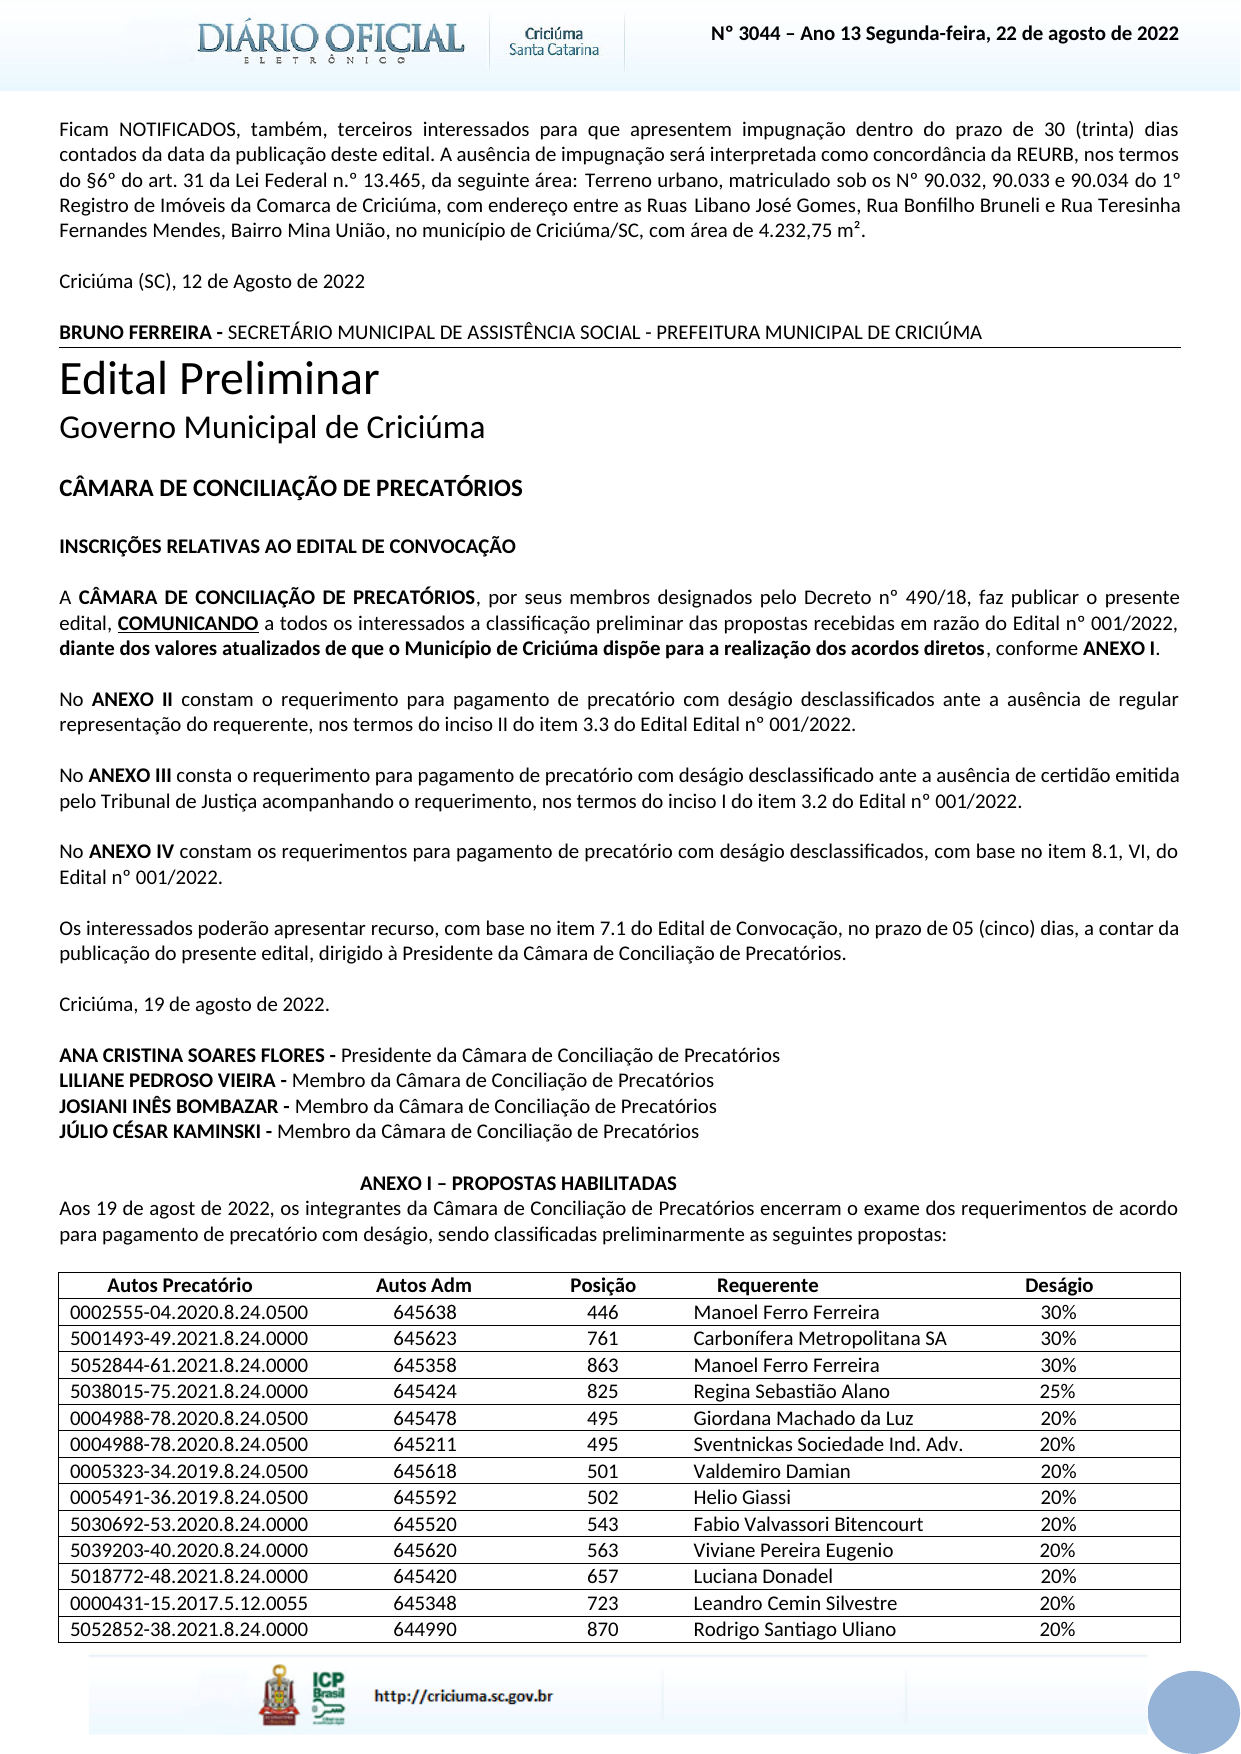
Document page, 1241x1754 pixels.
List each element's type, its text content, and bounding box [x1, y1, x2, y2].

text BRUNO FERREIRA - SECRETÁRIO MUNICIPAL DE ASSISTÊNCIA SOCIAL - PREFEITURA MUNICIPAL DE CRICIÚMA [59, 319, 1181, 347]
table_cell 5052844-61.2021.8.24.0000 645358 863 Manoel Ferro Ferreira 30% [59, 1352, 1180, 1377]
text Criciúma, 19 de agosto de 2022. [59, 991, 1232, 1017]
text Os interessados poderão apresentar recurso, com base no item 7.1 do Edital de Convocação, no prazo de 05 (cinco) dias, a contar da publicação do presente edital, dirigido à Presidente da Câmara de Conciliação de Precatórios. [59, 915, 1181, 966]
table_cell 5018772-48.2021.8.24.0000 645420 657 Luciana Donadel 20% [59, 1564, 1180, 1589]
text JOSIANI INÊS BOMBAZAR - Membro da Câmara de Conciliação de Precatórios [59, 1093, 977, 1118]
text JÚLIO CÉSAR KAMINSKI - Membro da Câmara de Conciliação de Precatórios [59, 1118, 978, 1144]
text Aos 19 de agost de 2022, os integrantes da Câmara de Conciliação de Precatórios encerram o exame dos requerimentos de acordo para pagamento de precatório com deságio, sendo classificadas preliminarmente as seguintes propostas: [59, 1195, 1181, 1246]
text LILIANE PEDROSO VIEIRA - Membro da Câmara de Conciliação de Precatórios [59, 1067, 977, 1093]
text Criciúma (SC), 12 de Agosto de 2022 [59, 268, 1181, 294]
table_cell 5030692-53.2020.8.24.0000 645520 543 Fabio Valvassori Bitencourt 20% [59, 1511, 1180, 1536]
table_cell 0002555-04.2020.8.24.0500 645638 446 Manoel Ferro Ferreira 30% [59, 1299, 1180, 1324]
text No ANEXO II constam o requerimento para pagamento de precatório com deságio desclassificados ante a ausência de regular representação do requerente, nos termos do inciso II do item 3.3 do Edital Edital nº 001/2022. [59, 686, 1181, 737]
table_header Autos Precatório Autos Adm Posição Requerente Deságio [59, 1273, 1180, 1298]
table_cell 0004988-78.2020.8.24.0500 645211 495 Sventnickas Sociedade Ind. Adv. 20% [59, 1431, 1180, 1457]
table_cell 0000431-15.2017.5.12.0055 645348 723 Leandro Cemin Silvestre 20% [59, 1590, 1180, 1616]
table_cell 0005491-36.2019.8.24.0500 645592 502 Helio Giassi 20% [59, 1484, 1180, 1510]
text Edital Preliminar [59, 348, 1181, 406]
text ANA CRISTINA SOARES FLORES - Presidente da Câmara de Conciliação de Precatórios [59, 1042, 977, 1067]
text A CÂMARA DE CONCILIAÇÃO DE PRECATÓRIOS, por seus membros designados pelo Decreto nº 490/18, faz publicar o presente edital, COMUNICANDO a todos os interessados a classificação preliminar das propostas recebidas em razão do Edital nº 001/2022, diante dos valores atualizados de que o Município de Criciúma dispõe para a realização dos acordos diretos, conforme ANEXO I. [59, 584, 1181, 661]
text CÂMARA DE CONCILIAÇÃO DE PRECATÓRIOS [59, 473, 1181, 503]
text Governo Municipal de Criciúma [59, 406, 1181, 447]
text Ficam NOTIFICADOS, também, terceiros interessados para que apresentem impugnação dentro do prazo de 30 (trinta) dias contados da data da publicação deste edital. A ausência de impugnação será interpretada como concordância da REURB, nos termos do §6º do art. 31 da Lei Federal n.º 13.465, da seguinte área: Terreno urbano, matriculado sob os Nº 90.032, 90.033 e 90.034 do 1º Registro de Imóveis da Comarca de Criciúma, com endereço entre as Ruas Libano José Gomes, Rua Bonfilho Bruneli e Rua Teresinha Fernandes Mendes, Bairro Mina União, no município de Criciúma/SC, com área de 4.232,75 m². [59, 116, 1181, 243]
table_cell 5039203-40.2020.8.24.0000 645620 563 Viviane Pereira Eugenio 20% [59, 1537, 1180, 1563]
table_cell 0005323-34.2019.8.24.0500 645618 501 Valdemiro Damian 20% [59, 1458, 1180, 1483]
table_cell 5038015-75.2021.8.24.0000 645424 825 Regina Sebastião Alano 25% [59, 1379, 1180, 1404]
text INSCRIÇÕES RELATIVAS AO EDITAL DE CONVOCAÇÃO [59, 534, 1181, 559]
table_cell 0004988-78.2020.8.24.0500 645478 495 Giordana Machado da Luz 20% [59, 1405, 1180, 1430]
table_cell 5052852-38.2021.8.24.0000 644990 870 Rodrigo Santiago Uliano 20% [59, 1617, 1180, 1642]
table_cell 5001493-49.2021.8.24.0000 645623 761 Carbonífera Metropolitana SA 30% [59, 1326, 1180, 1351]
text ANEXO I – PROPOSTAS HABILITADAS [59, 1170, 978, 1195]
text No ANEXO III consta o requerimento para pagamento de precatório com deságio desclassificado ante a ausência de certidão emitida pelo Tribunal de Justiça acompanhando o requerimento, nos termos do inciso I do item 3.2 do Edital nº 001/2022. [59, 762, 1181, 813]
text No ANEXO IV constam os requerimentos para pagamento de precatório com deságio desclassificados, com base no item 8.1, VI, do Edital nº 001/2022. [59, 839, 1181, 889]
